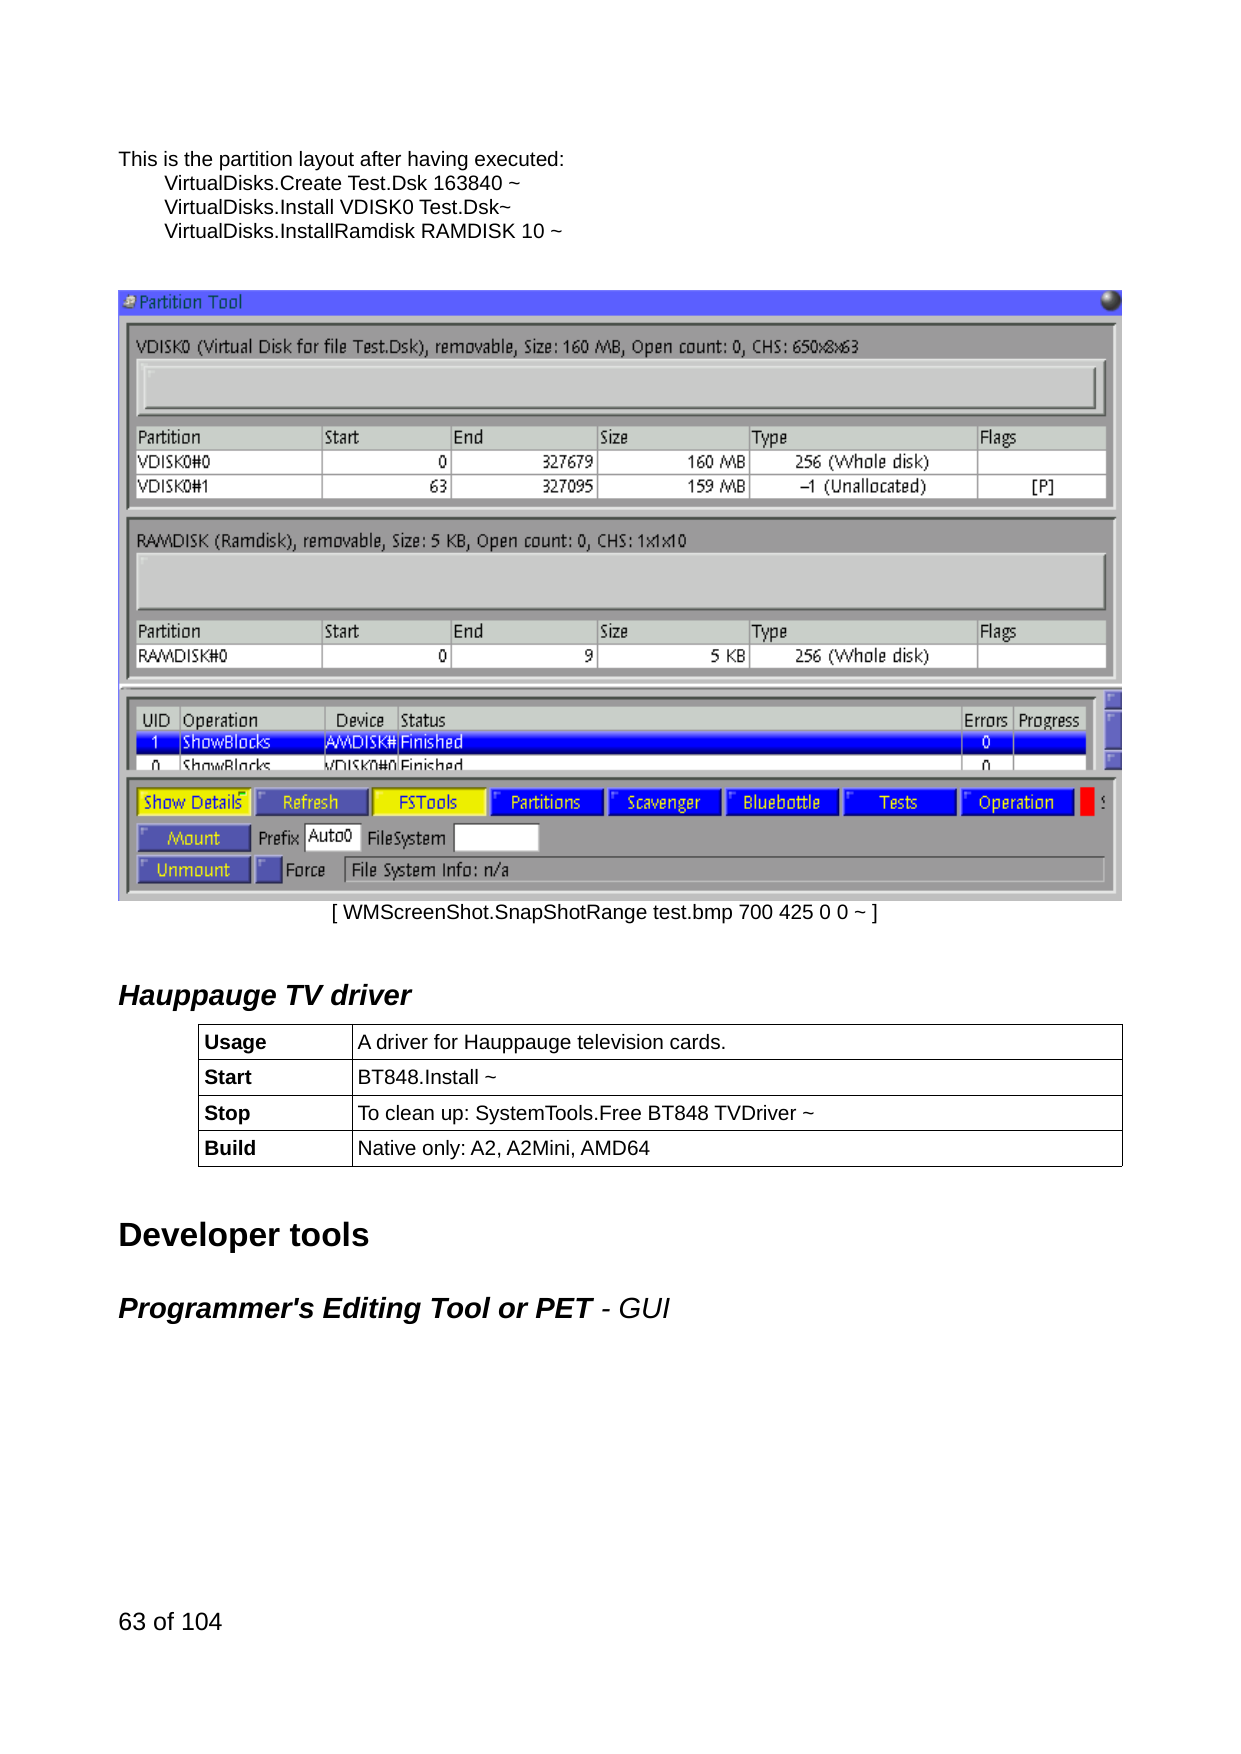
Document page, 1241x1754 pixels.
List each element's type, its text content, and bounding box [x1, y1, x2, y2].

subtitle Hauppauge TV driver [118, 978, 1122, 1011]
subtitle Programmer's Editing Tool or PET - GUI [118, 1291, 1122, 1325]
table_cell Start [199, 1060, 352, 1095]
table_cell To clean up: SystemTools.Free BT848 TVDriver ~ [353, 1096, 1122, 1130]
table_header Usage [199, 1025, 352, 1059]
text VirtualDisks.InstallRamdisk RAMDISK 10 ~ [118, 219, 1122, 243]
table_cell BT848.Install ~ [353, 1060, 1122, 1095]
table_header A driver for Hauppauge television cards. [353, 1025, 1122, 1059]
table_cell Native only: A2, A2Mini, AMD64 [353, 1131, 1122, 1166]
text VirtualDisks.Create Test.Dsk 163840 ~ VirtualDisks.Install VDISK0 Test.Dsk~ [118, 171, 1122, 219]
text [ WMScreenShot.SnapShotRange test.bmp 700 425 0 0 ~ ] [118, 901, 1122, 924]
subtitle Developer tools [118, 1215, 1122, 1254]
table_cell Stop [199, 1096, 352, 1130]
text This is the partition layout after having executed: [118, 147, 1122, 171]
picture [118, 290, 1122, 901]
table_cell Build [199, 1131, 352, 1166]
